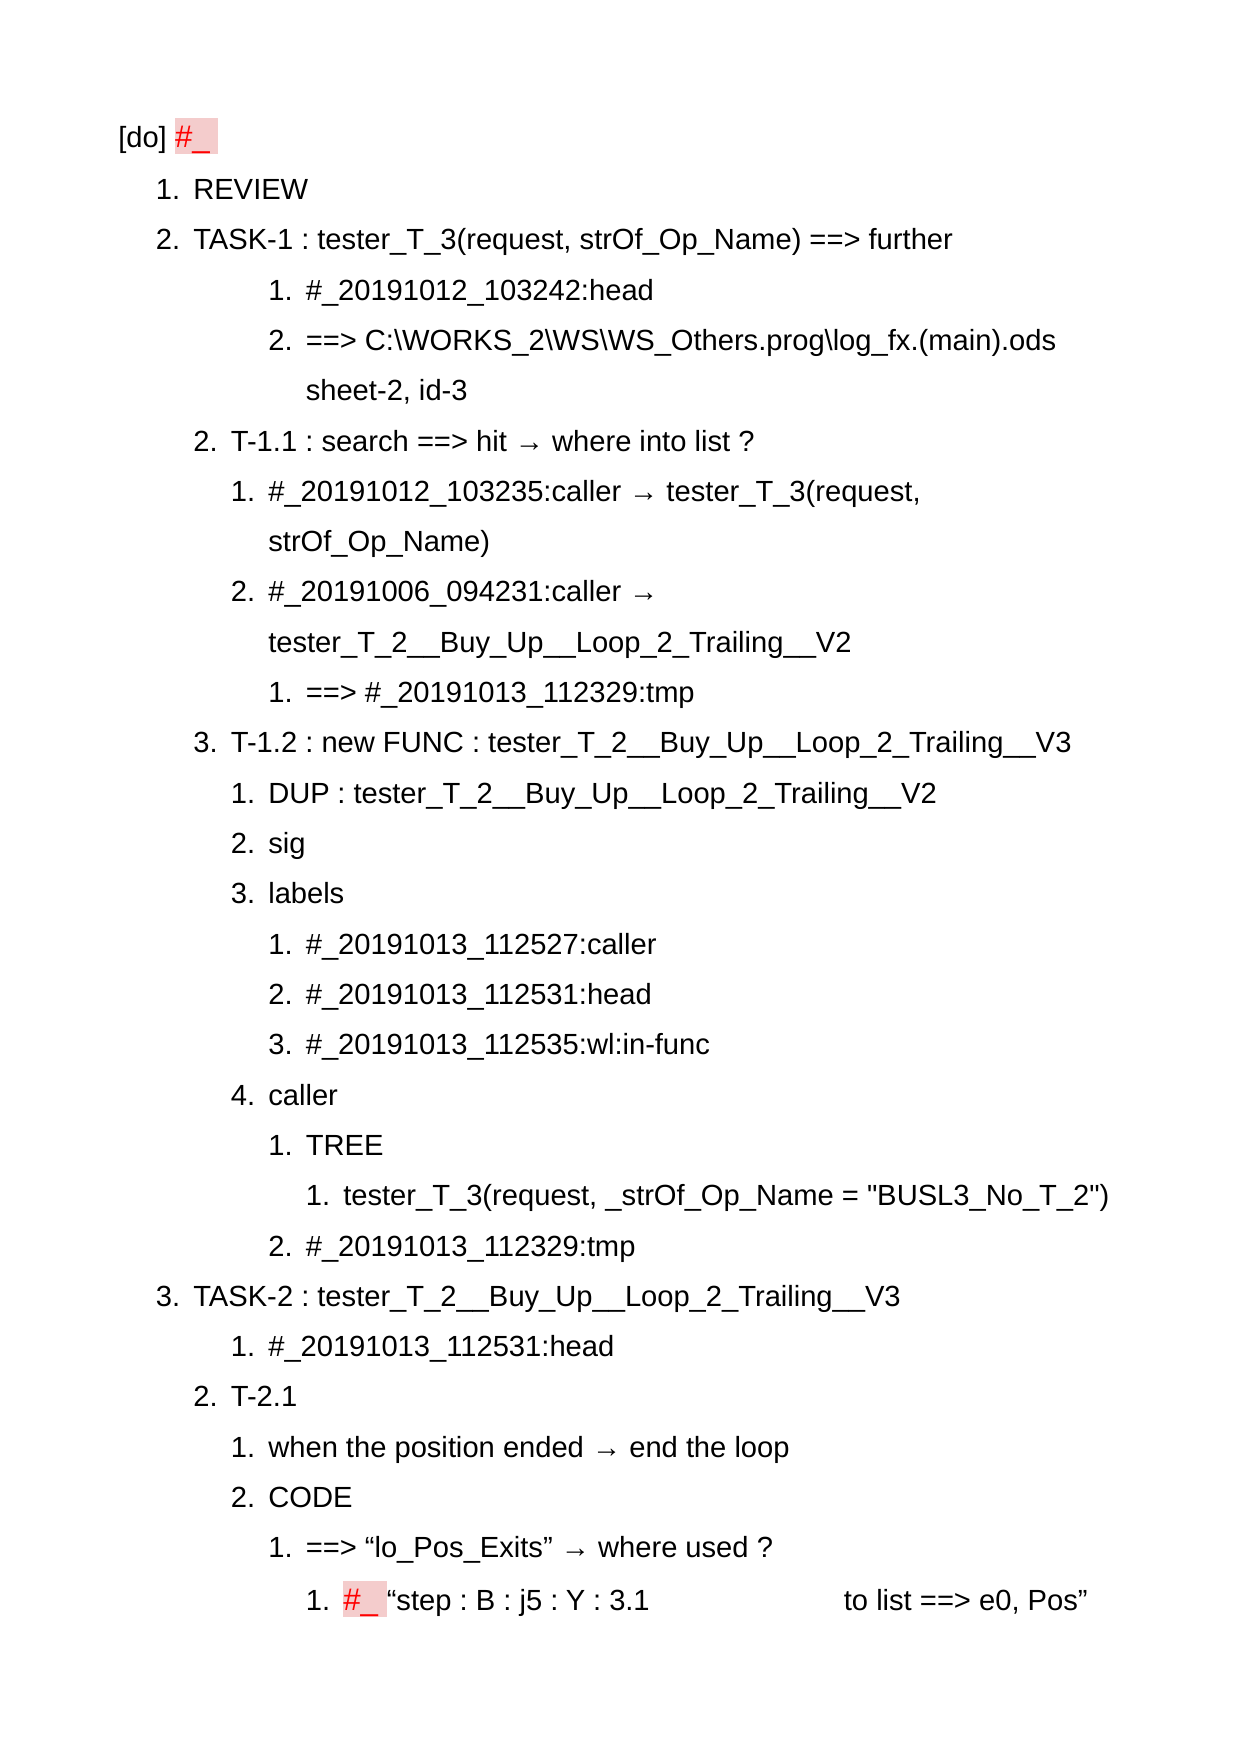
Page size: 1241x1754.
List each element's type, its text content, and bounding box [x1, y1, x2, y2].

list TASK-2 : tester_T_2__Buy_Up__Loop_2_Trailing__V3 [156, 1279, 1122, 1312]
list #_20191012_103235:caller → tester_T_3(request, strOf_Op_Name) [231, 474, 1122, 558]
list #_20191012_103242:head [268, 273, 1122, 306]
list sig [231, 826, 1122, 859]
list REVIEW [156, 172, 1122, 206]
list T-1.1 : search ==> hit → where into list ? [193, 423, 1122, 457]
list TASK-1 : tester_T_3(request, strOf_Op_Name) ==> further [156, 222, 1122, 256]
list #_20191013_112531:head [231, 1329, 1122, 1363]
list ==> #_20191013_112329:tmp [268, 675, 1122, 709]
list #_ “step : B : j5 : Y : 3.1 to list ==> e0, Pos” [306, 1581, 1122, 1617]
list ==> C:\WORKS_2\WS\WS_Others.prog\log_fx.(main).ods sheet-2, id-3 [268, 323, 1122, 407]
list T-1.2 : new FUNC : tester_T_2__Buy_Up__Loop_2_Trailing__V3 [193, 725, 1122, 759]
list #_20191013_112527:caller [268, 927, 1122, 960]
list when the position ended → end the loop [231, 1430, 1122, 1463]
list caller [231, 1078, 1122, 1111]
list #_20191006_094231:caller → tester_T_2__Buy_Up__Loop_2_Trailing__V2 [231, 574, 1122, 658]
list labels [231, 876, 1122, 910]
text [do] #_ [118, 118, 1122, 154]
list #_20191013_112535:wl:in-func [268, 1027, 1122, 1061]
list CODE [231, 1480, 1122, 1514]
list TREE [268, 1128, 1122, 1161]
list T-2.1 [193, 1379, 1122, 1413]
list DUP : tester_T_2__Buy_Up__Loop_2_Trailing__V2 [231, 776, 1122, 809]
list #_20191013_112531:head [268, 977, 1122, 1011]
list #_20191013_112329:tmp [268, 1228, 1122, 1262]
list tester_T_3(request, _strOf_Op_Name = "BUSL3_No_T_2") [306, 1178, 1122, 1212]
list ==> “lo_Pos_Exits” → where used ? [268, 1530, 1122, 1564]
